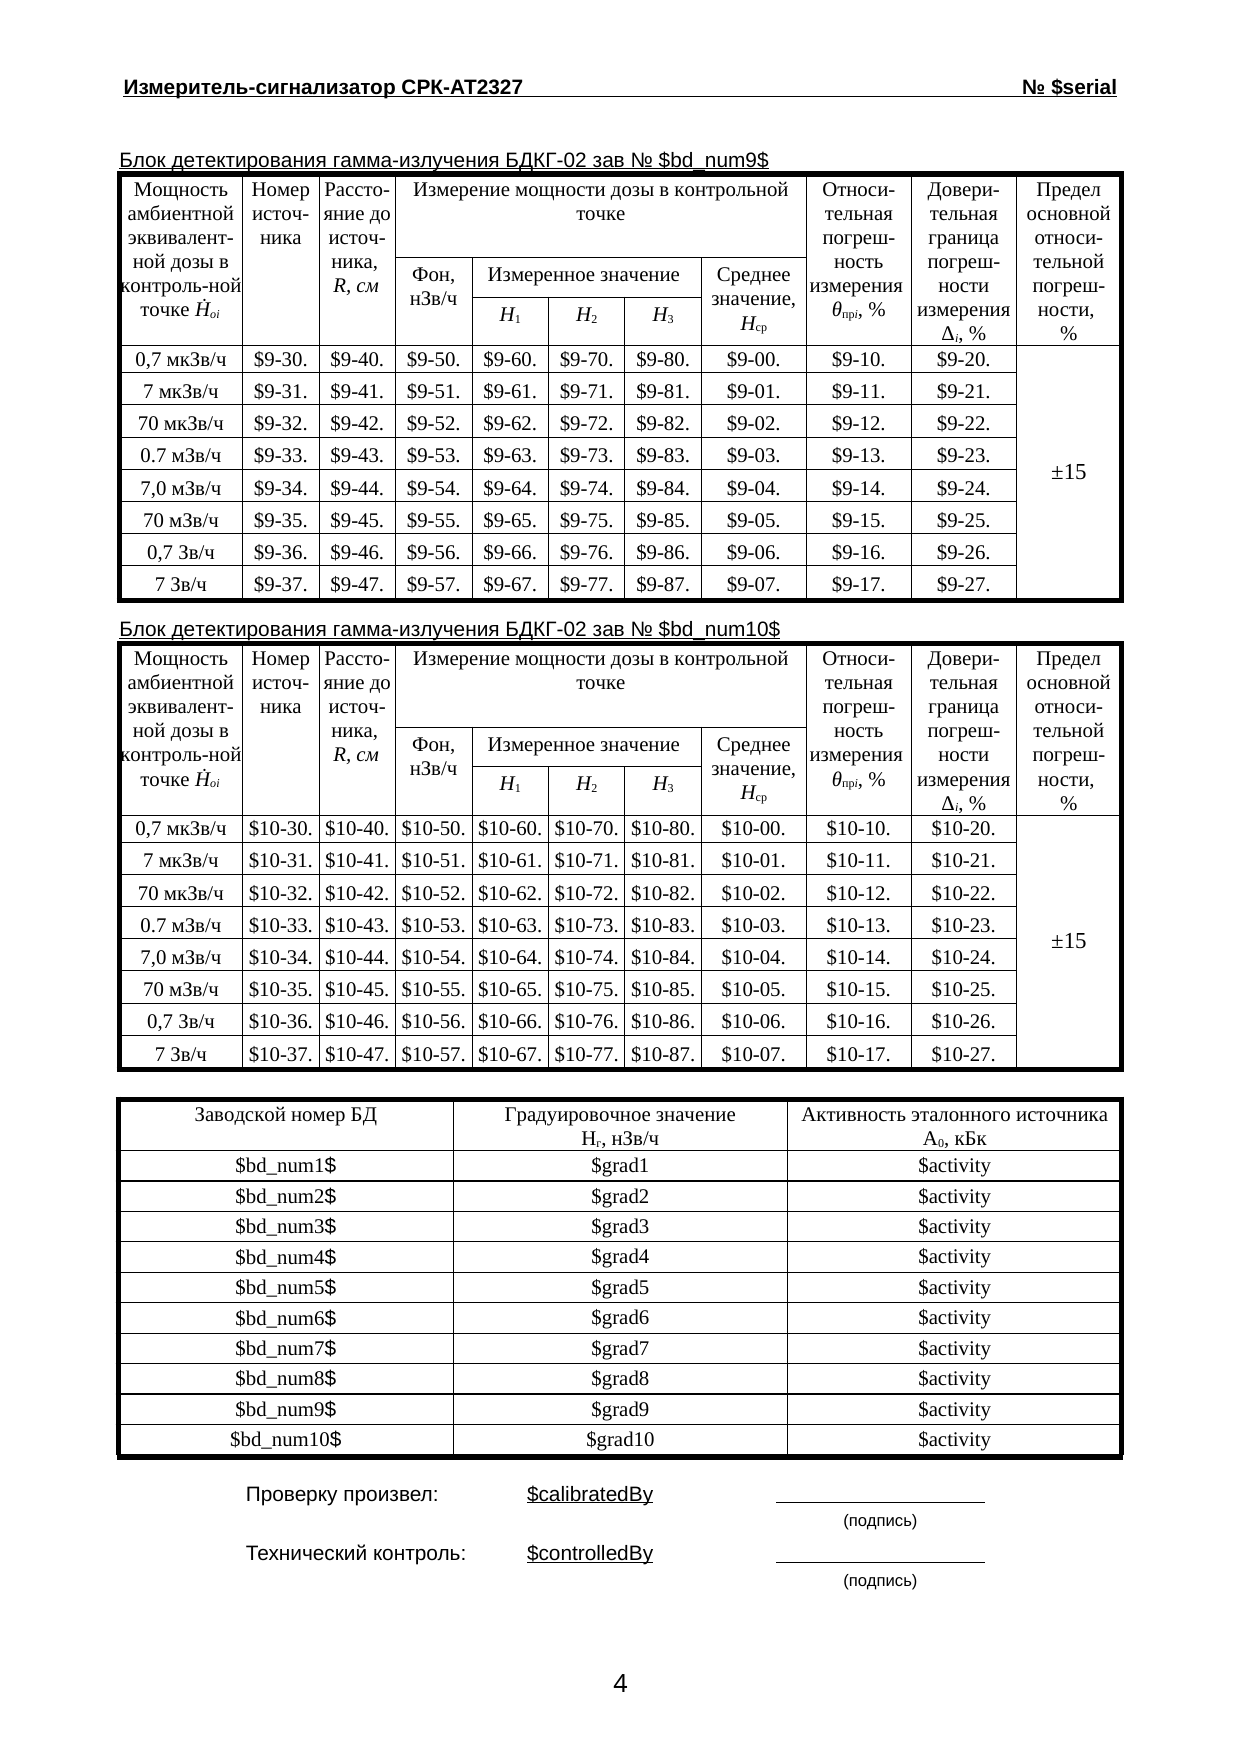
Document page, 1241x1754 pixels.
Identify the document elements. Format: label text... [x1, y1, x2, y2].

table_cell $10-75. [549, 971, 624, 1003]
table_header [760, 1476, 1000, 1511]
table_cell $9-24. [912, 470, 1016, 501]
table_header $activity [788, 1364, 1119, 1393]
table_cell $9-45. [320, 502, 395, 533]
table_cell $9-14. [807, 470, 911, 501]
table_cell $9-02. [702, 405, 806, 437]
table_cell H1 [473, 298, 548, 345]
table_cell $9-35. [243, 502, 319, 533]
table_cell $10-70. [549, 816, 624, 842]
table_header $bd_num3$ [121, 1212, 453, 1241]
table_cell 0,7 мкЗв/ч [122, 816, 242, 842]
table_cell $9-56. [396, 534, 472, 565]
table_cell $10-07. [702, 1036, 806, 1067]
table_cell $10-43. [320, 907, 395, 938]
table_cell $10-33. [243, 907, 319, 938]
table_cell [760, 1535, 1000, 1571]
table_cell 7 мкЗв/ч [122, 843, 242, 874]
table_header $grad8 [454, 1364, 787, 1393]
table_cell $10-21. [912, 843, 1016, 874]
table_cell $10-74. [549, 939, 624, 970]
table_cell Фон, нЗв/ч [396, 728, 472, 814]
table_header Проверку произвел: [240, 1476, 521, 1511]
table_cell $10-60. [473, 816, 548, 842]
table_cell $9-87. [625, 566, 701, 597]
table_cell ±15 [1017, 816, 1119, 1067]
table_cell $10-65. [473, 971, 548, 1003]
table_header Блок детектирования гамма-излучения БДКГ-02 зав № $bd_num9$ [119, 135, 1121, 171]
table_cell $10-03. [702, 907, 806, 938]
table_cell Измеренное значение [473, 258, 701, 297]
table_cell $9-65. [473, 502, 548, 533]
table_header Активность эталонного источника А0, кБк [788, 1102, 1119, 1150]
table_cell $9-80. [625, 346, 701, 372]
table_cell $9-33. [243, 438, 319, 469]
table_cell $9-10. [807, 346, 911, 372]
table_cell $10-05. [702, 971, 806, 1003]
table_header $bd_num5$ [121, 1273, 453, 1302]
table_cell ±15 [1017, 346, 1119, 597]
table_cell $9-30. [243, 346, 319, 372]
table_cell Рассто-яние до источ-ника, R, см [320, 177, 395, 345]
table_cell 0,7 Зв/ч [122, 534, 242, 565]
table_cell $9-73. [549, 438, 624, 469]
table_cell $9-06. [702, 534, 806, 565]
table_cell $9-74. [549, 470, 624, 501]
table_cell $9-66. [473, 534, 548, 565]
table_cell 7 Зв/ч [122, 1036, 242, 1067]
table_cell H1 [473, 767, 548, 814]
table_header $bd_num2$ [121, 1182, 453, 1211]
table_cell $9-85. [625, 502, 701, 533]
table_cell $10-66. [473, 1004, 548, 1035]
table_cell 70 мкЗв/ч [122, 405, 242, 437]
table_cell $10-11. [807, 843, 911, 874]
table_cell $9-67. [473, 566, 548, 597]
table_cell 70 мЗв/ч [122, 502, 242, 533]
table_cell $9-21. [912, 373, 1016, 404]
table_cell $10-76. [549, 1004, 624, 1035]
table_cell $10-53. [396, 907, 472, 938]
table_cell Относи-тельная погреш-ность измерения θпрi, % [807, 177, 911, 345]
table_cell 0,7 мкЗв/ч [122, 346, 242, 372]
table_cell $10-54. [396, 939, 472, 970]
table_cell $9-54. [396, 470, 472, 501]
table_cell $10-06. [702, 1004, 806, 1035]
table_header $calibratedBy [521, 1476, 760, 1511]
table_cell $10-10. [807, 816, 911, 842]
table_cell H3 [625, 298, 701, 345]
table_cell $9-07. [702, 566, 806, 597]
table_cell $10-57. [396, 1036, 472, 1067]
table_cell Технический контроль: [240, 1535, 521, 1571]
table_cell $10-04. [702, 939, 806, 970]
table_cell $9-16. [807, 534, 911, 565]
table_cell $9-25. [912, 502, 1016, 533]
table_cell Номер источ-ника [243, 646, 319, 814]
table_cell [521, 1571, 760, 1594]
table_cell $10-85. [625, 971, 701, 1003]
table_cell $10-61. [473, 843, 548, 874]
table_cell [240, 1511, 521, 1535]
table_header [117, 1460, 1123, 1476]
table_cell $9-32. [243, 405, 319, 437]
table_cell $10-20. [912, 816, 1016, 842]
table_header $activity [788, 1151, 1119, 1180]
table_header $bd_num1$ [121, 1151, 453, 1180]
table_cell $9-75. [549, 502, 624, 533]
table_cell $10-40. [320, 816, 395, 842]
table_cell $10-56. [396, 1004, 472, 1035]
table_cell $9-27. [912, 566, 1016, 597]
table_cell Среднее значение, Hср [702, 728, 806, 814]
table_cell $9-52. [396, 405, 472, 437]
table_header $grad10 [454, 1425, 787, 1454]
table_header $activity [788, 1395, 1119, 1424]
table_cell $9-57. [396, 566, 472, 597]
table_cell $10-47. [320, 1036, 395, 1067]
table_cell $9-34. [243, 470, 319, 501]
table_cell $9-44. [320, 470, 395, 501]
table_cell $9-55. [396, 502, 472, 533]
table_cell 0.7 мЗв/ч [122, 438, 242, 469]
table_cell [521, 1511, 760, 1535]
table_header $grad9 [454, 1395, 787, 1424]
table_cell $10-45. [320, 971, 395, 1003]
table_cell Предел основной относи-тельной погреш-ности, % [1017, 177, 1119, 345]
table_cell $9-81. [625, 373, 701, 404]
table_cell $10-35. [243, 971, 319, 1003]
table_cell $10-81. [625, 843, 701, 874]
table_cell $9-50. [396, 346, 472, 372]
table_header Блок детектирования гамма-излучения БДКГ-02 зав № $bd_num10$ [119, 603, 1121, 641]
table_header $grad3 [454, 1212, 787, 1241]
table_cell $9-31. [243, 373, 319, 404]
table_header Градуировочное значение Нг, нЗв/ч [454, 1102, 787, 1150]
table_cell $9-77. [549, 566, 624, 597]
table_cell $controlledBy [521, 1535, 760, 1571]
table_cell $10-14. [807, 939, 911, 970]
table_cell $9-15. [807, 502, 911, 533]
table_cell $9-04. [702, 470, 806, 501]
table_cell $10-34. [243, 939, 319, 970]
table_cell H2 [549, 767, 624, 814]
table_header $grad1 [454, 1151, 787, 1180]
table_cell $9-26. [912, 534, 1016, 565]
table_cell (подпись) [760, 1511, 1000, 1535]
table_cell Среднее значение, Hср [702, 258, 806, 345]
table_cell $10-27. [912, 1036, 1016, 1067]
table_cell $10-23. [912, 907, 1016, 938]
table_cell H2 [549, 298, 624, 345]
table_cell $9-23. [912, 438, 1016, 469]
table_cell $10-87. [625, 1036, 701, 1067]
table_cell $10-55. [396, 971, 472, 1003]
table_cell $10-16. [807, 1004, 911, 1035]
table_cell Мощность амбиентной эквивалент-ной дозы в контроль-ной точке Ḣoi [122, 646, 242, 814]
table_cell 0,7 Зв/ч [122, 1004, 242, 1035]
table_cell $9-86. [625, 534, 701, 565]
table_cell $10-52. [396, 875, 472, 906]
table_cell 7 Зв/ч [122, 566, 242, 597]
table_cell $10-51. [396, 843, 472, 874]
table_cell $10-80. [625, 816, 701, 842]
table_cell (подпись) [760, 1571, 1000, 1594]
table_header $activity [788, 1334, 1119, 1363]
table_cell Измерение мощности дозы в контрольной точке [396, 177, 806, 257]
table_cell Номер источ-ника [243, 177, 319, 345]
table_cell $10-82. [625, 875, 701, 906]
table_cell $10-71. [549, 843, 624, 874]
table_cell Довери-тельная граница погреш-ности измерения Δi, % [912, 177, 1016, 345]
table_cell Относи-тельная погреш-ность измерения θпрi, % [807, 646, 911, 814]
table_cell 7,0 мЗв/ч [122, 939, 242, 970]
table_cell $9-03. [702, 438, 806, 469]
table_cell $9-46. [320, 534, 395, 565]
table_cell $10-46. [320, 1004, 395, 1035]
table_header $activity [788, 1303, 1119, 1332]
table_header $bd_num10$ [121, 1425, 453, 1454]
table_cell $10-36. [243, 1004, 319, 1035]
table_cell $10-32. [243, 875, 319, 906]
table_cell $10-26. [912, 1004, 1016, 1035]
table_cell $10-15. [807, 971, 911, 1003]
table_cell Измерение мощности дозы в контрольной точке [396, 646, 806, 727]
table_cell $10-01. [702, 843, 806, 874]
table_cell $10-50. [396, 816, 472, 842]
table_cell $10-44. [320, 939, 395, 970]
table_cell $10-67. [473, 1036, 548, 1067]
table_cell $9-11. [807, 373, 911, 404]
table_cell $10-42. [320, 875, 395, 906]
table_cell $9-40. [320, 346, 395, 372]
table_cell $9-41. [320, 373, 395, 404]
table_cell $10-84. [625, 939, 701, 970]
table_cell $9-60. [473, 346, 548, 372]
table_cell $9-71. [549, 373, 624, 404]
table_cell 7,0 мЗв/ч [122, 470, 242, 501]
table_cell Мощность амбиентной эквивалент-ной дозы в контроль-ной точке Ḣoi [122, 177, 242, 345]
table_header $bd_num9$ [121, 1395, 453, 1424]
table_cell $9-13. [807, 438, 911, 469]
table_header $grad7 [454, 1334, 787, 1363]
table_cell $9-05. [702, 502, 806, 533]
table_cell $10-83. [625, 907, 701, 938]
table_cell Рассто-яние до источ-ника, R, см [320, 646, 395, 814]
table_cell $9-01. [702, 373, 806, 404]
table_cell $9-76. [549, 534, 624, 565]
table_header $bd_num4$ [121, 1242, 453, 1272]
table_cell $9-83. [625, 438, 701, 469]
table_cell $10-73. [549, 907, 624, 938]
table_cell 70 мкЗв/ч [122, 875, 242, 906]
table_header $grad6 [454, 1303, 787, 1332]
table_cell $10-12. [807, 875, 911, 906]
table_header $grad2 [454, 1182, 787, 1211]
table_header $activity [788, 1182, 1119, 1211]
table_cell 7 мкЗв/ч [122, 373, 242, 404]
table_cell $9-36. [243, 534, 319, 565]
table_cell $9-61. [473, 373, 548, 404]
table_cell $10-63. [473, 907, 548, 938]
table_cell $9-64. [473, 470, 548, 501]
table_cell $10-37. [243, 1036, 319, 1067]
table_cell $9-17. [807, 566, 911, 597]
table_cell $9-63. [473, 438, 548, 469]
table_header $bd_num8$ [121, 1364, 453, 1393]
table_cell $9-22. [912, 405, 1016, 437]
table_cell $10-25. [912, 971, 1016, 1003]
table_cell $9-53. [396, 438, 472, 469]
table_cell $10-72. [549, 875, 624, 906]
table_cell $10-24. [912, 939, 1016, 970]
table_cell [240, 1571, 521, 1594]
table_cell $10-13. [807, 907, 911, 938]
table_cell $9-72. [549, 405, 624, 437]
table_cell $10-64. [473, 939, 548, 970]
table_header $grad5 [454, 1273, 787, 1302]
table_cell Предел основной относи-тельной погреш-ности, % [1017, 646, 1119, 814]
table_cell $9-70. [549, 346, 624, 372]
table_cell $10-17. [807, 1036, 911, 1067]
table_header $activity [788, 1425, 1119, 1454]
table_cell $9-82. [625, 405, 701, 437]
table_cell $9-51. [396, 373, 472, 404]
table_cell Фон, нЗв/ч [396, 258, 472, 345]
table_cell $9-20. [912, 346, 1016, 372]
table_cell Довери-тельная граница погреш-ности измерения Δi, % [912, 646, 1016, 814]
table_cell $10-86. [625, 1004, 701, 1035]
table_cell $9-84. [625, 470, 701, 501]
table_cell $10-41. [320, 843, 395, 874]
table_header $activity [788, 1242, 1119, 1272]
table_cell $10-00. [702, 816, 806, 842]
table_header $activity [788, 1212, 1119, 1241]
table_cell $10-31. [243, 843, 319, 874]
table_cell $9-43. [320, 438, 395, 469]
table_cell Измеренное значение [473, 728, 701, 766]
table_cell 0.7 мЗв/ч [122, 907, 242, 938]
table_cell $9-42. [320, 405, 395, 437]
table_header $bd_num7$ [121, 1334, 453, 1363]
table_cell $10-30. [243, 816, 319, 842]
table_header $activity [788, 1273, 1119, 1302]
table_cell $10-22. [912, 875, 1016, 906]
table_cell $9-47. [320, 566, 395, 597]
table_cell 70 мЗв/ч [122, 971, 242, 1003]
table_cell $9-37. [243, 566, 319, 597]
table_cell H3 [625, 767, 701, 814]
table_cell $10-62. [473, 875, 548, 906]
table_cell $9-00. [702, 346, 806, 372]
table_header Заводской номер БД [121, 1102, 453, 1150]
table_cell $10-02. [702, 875, 806, 906]
table_cell $9-12. [807, 405, 911, 437]
table_header $grad4 [454, 1242, 787, 1272]
table_cell $10-77. [549, 1036, 624, 1067]
table_cell $9-62. [473, 405, 548, 437]
table_header $bd_num6$ [121, 1303, 453, 1332]
